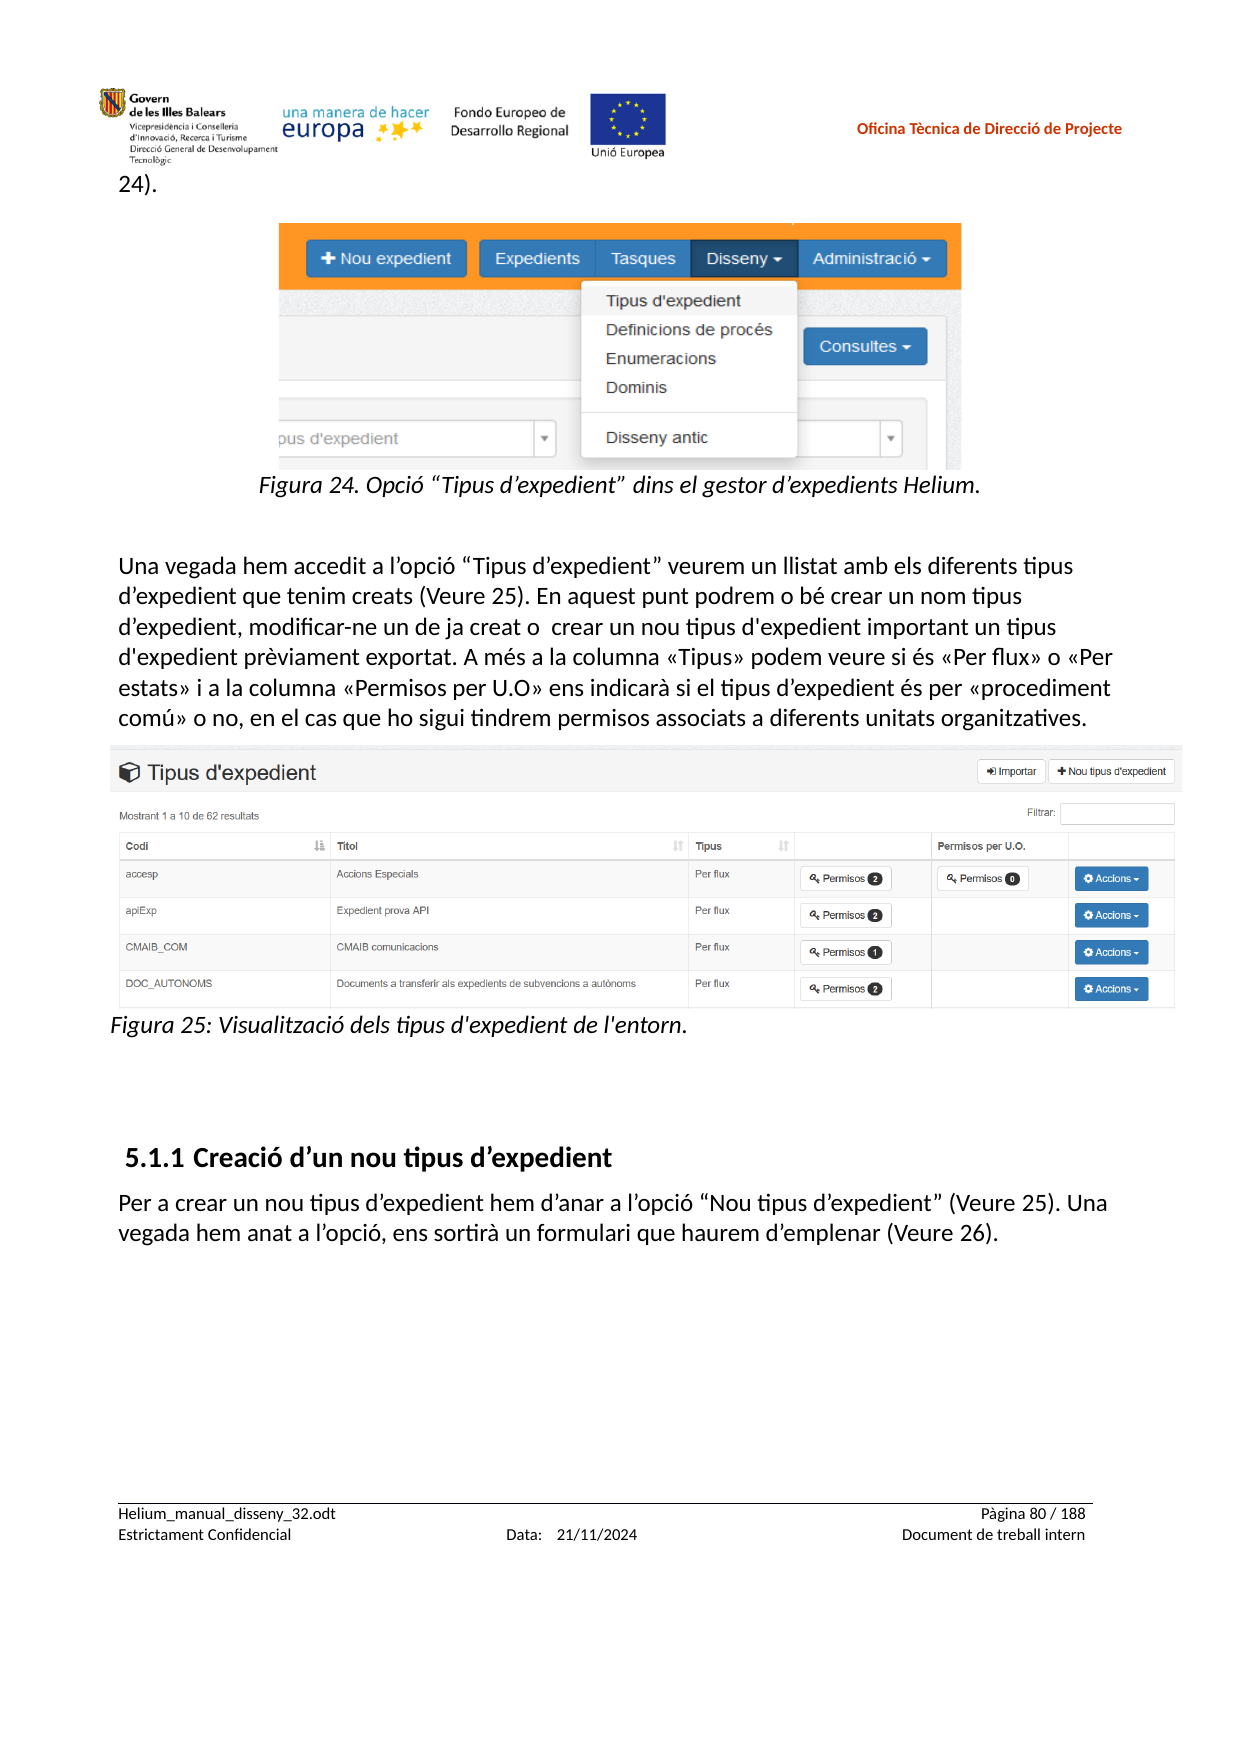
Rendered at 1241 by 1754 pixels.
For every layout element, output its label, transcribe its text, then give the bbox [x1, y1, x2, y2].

subtitle Creació d’un nou tipus d’expedient [118, 1139, 1122, 1174]
text Una vegada hem accedit a l’opció “Tipus d’expedient” veurem un llistat amb els diferents tipus d’expedient que tenim creats (Veure 25). En aquest punt podrem o bé crear un nom tipus d’expedient, modificar-ne un de ja creat o crear un nou tipus d'expedient important un tipus d'expedient prèviament exportat. A més a la columna «Tipus» podem veure si és «Per flux» o «Per estats» i a la columna «Permisos per U.O» ens indicarà si el tipus d’expedient és per «procediment comú» o no, en el cas que ho sigui tindrem permisos associats a diferents unitats organitzatives. [118, 550, 1122, 733]
text 24). [118, 168, 1122, 198]
text Figura 25: Visualització dels tipus d'expedient de l'entorn. [110, 1009, 1182, 1039]
text Figura 24. Opció “Tipus d’expedient” dins el gestor d’expedients Helium. [249, 223, 991, 500]
picture [110, 745, 1183, 1009]
picture [99, 87, 668, 166]
text Per a crear un nou tipus d’expedient hem d’anar a l’opció “Nou tipus d’expedient” (Veure 25). Una vegada hem anat a l’opció, ens sortirà un formulari que haurem d’emplenar (Veure 26). [118, 1187, 1122, 1248]
